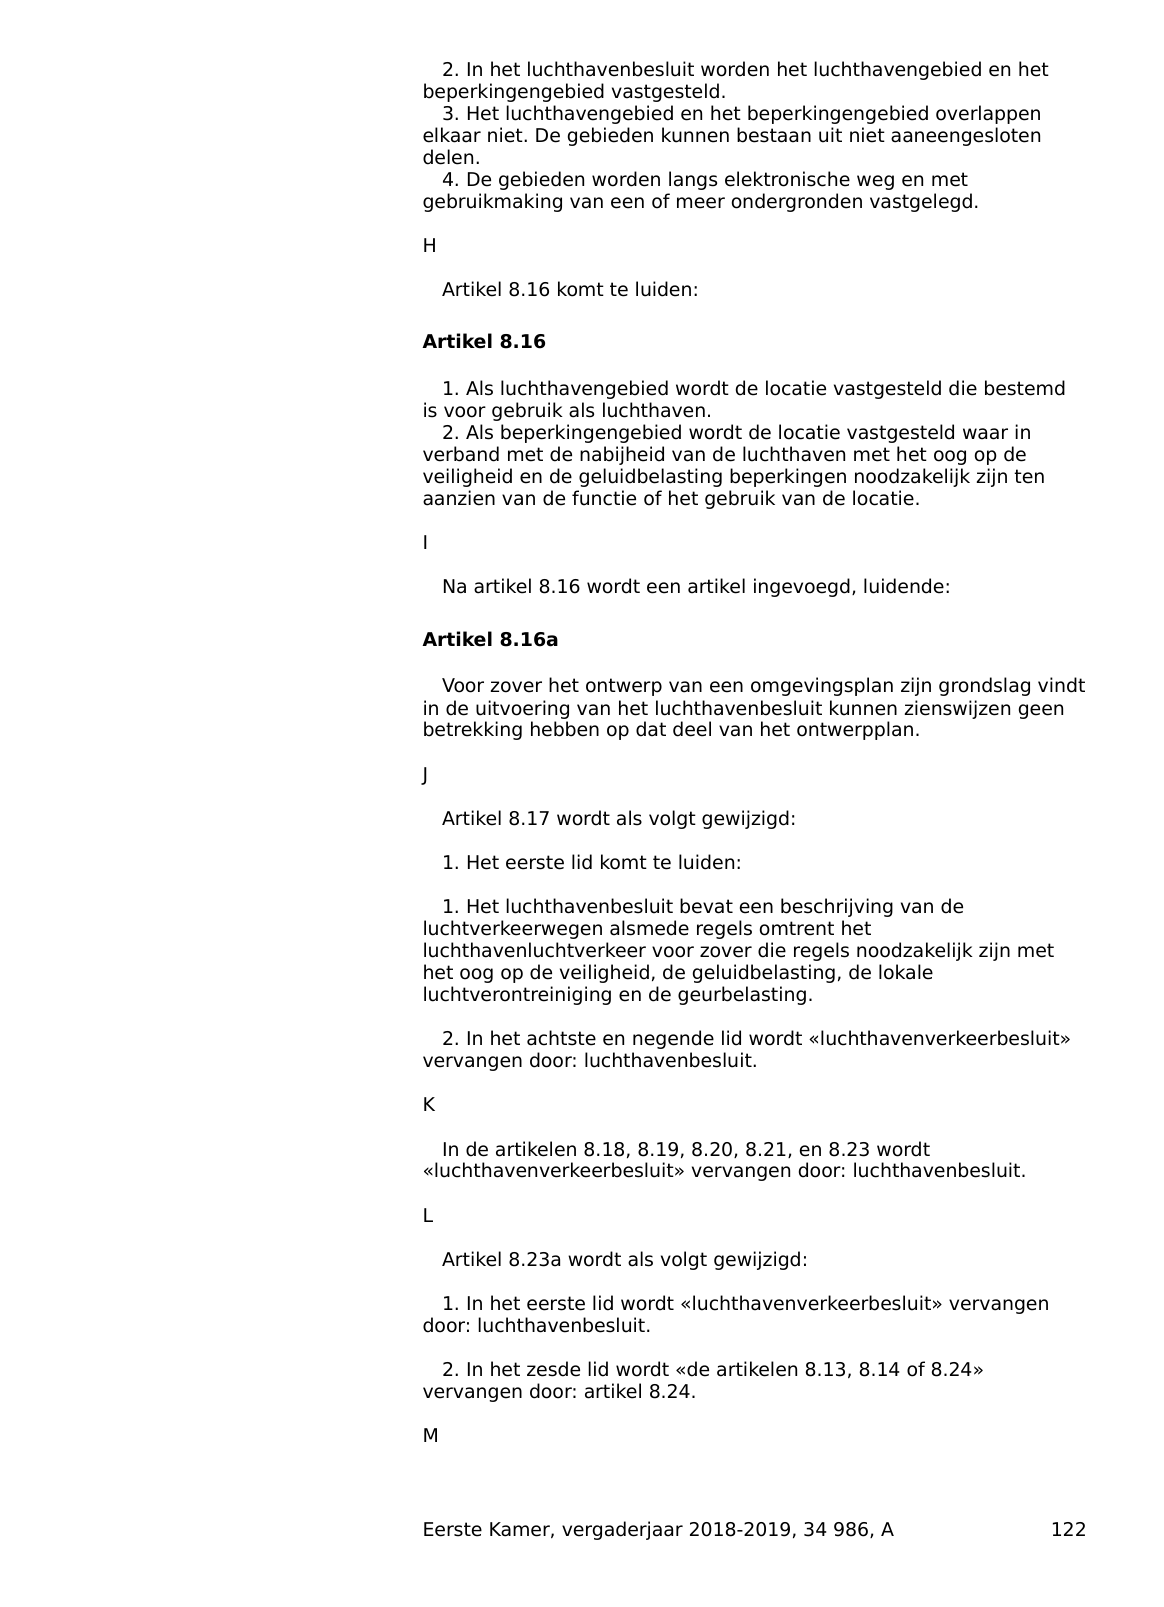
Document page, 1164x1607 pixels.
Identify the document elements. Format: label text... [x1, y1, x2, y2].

text 2. In het luchthavenbesluit worden het luchthavengebied en het beperkingengebied vastgesteld. [422, 59, 1087, 103]
text Voor zover het ontwerp van een omgevingsplan zijn grondslag vindt in de uitvoering van het luchthavenbesluit kunnen zienswijzen geen betrekking hebben op dat deel van het ontwerpplan. [422, 675, 1087, 741]
text I [422, 532, 1087, 554]
text 1. Het eerste lid komt te luiden: [422, 852, 1087, 874]
text J [422, 763, 1087, 786]
text L [422, 1204, 1087, 1227]
subtitle Artikel 8.16a [422, 628, 1087, 650]
text In de artikelen 8.18, 8.19, 8.20, 8.21, en 8.23 wordt «luchthavenverkeerbesluit» vervangen door: luchthavenbesluit. [422, 1138, 1087, 1182]
text 3. Het luchthavengebied en het beperkingengebied overlappen elkaar niet. De gebieden kunnen bestaan uit niet aaneengesloten delen. [422, 103, 1087, 169]
text 2. Als beperkingengebied wordt de locatie vastgesteld waar in verband met de nabijheid van de luchthaven met het oog op de veiligheid en de geluidbelasting beperkingen noodzakelijk zijn ten aanzien van de functie of het gebruik van de locatie. [422, 422, 1087, 510]
text Na artikel 8.16 wordt een artikel ingevoegd, luidende: [422, 576, 1087, 598]
subtitle Artikel 8.16 [422, 331, 1087, 353]
text 4. De gebieden worden langs elektronische weg en met gebruikmaking van een of meer ondergronden vastgelegd. [422, 169, 1087, 213]
text 2. In het zesde lid wordt «de artikelen 8.13, 8.14 of 8.24» vervangen door: artikel 8.24. [422, 1359, 1087, 1403]
text K [422, 1094, 1087, 1116]
text Artikel 8.16 komt te luiden: [422, 279, 1087, 301]
text 2. In het achtste en negende lid wordt «luchthavenverkeerbesluit» vervangen door: luchthavenbesluit. [422, 1028, 1087, 1072]
text M [422, 1425, 1087, 1447]
text 1. Als luchthavengebied wordt de locatie vastgesteld die bestemd is voor gebruik als luchthaven. [422, 378, 1087, 422]
text 1. Het luchthavenbesluit bevat een beschrijving van de luchtverkeerwegen alsmede regels omtrent het luchthavenluchtverkeer voor zover die regels noodzakelijk zijn met het oog op de veiligheid, de geluidbelasting, de lokale luchtverontreiniging en de geurbelasting. [422, 896, 1087, 1006]
text H [422, 235, 1087, 257]
text 1. In het eerste lid wordt «luchthavenverkeerbesluit» vervangen door: luchthavenbesluit. [422, 1293, 1087, 1337]
text Artikel 8.23a wordt als volgt gewijzigd: [422, 1249, 1087, 1271]
text Artikel 8.17 wordt als volgt gewijzigd: [422, 808, 1087, 830]
